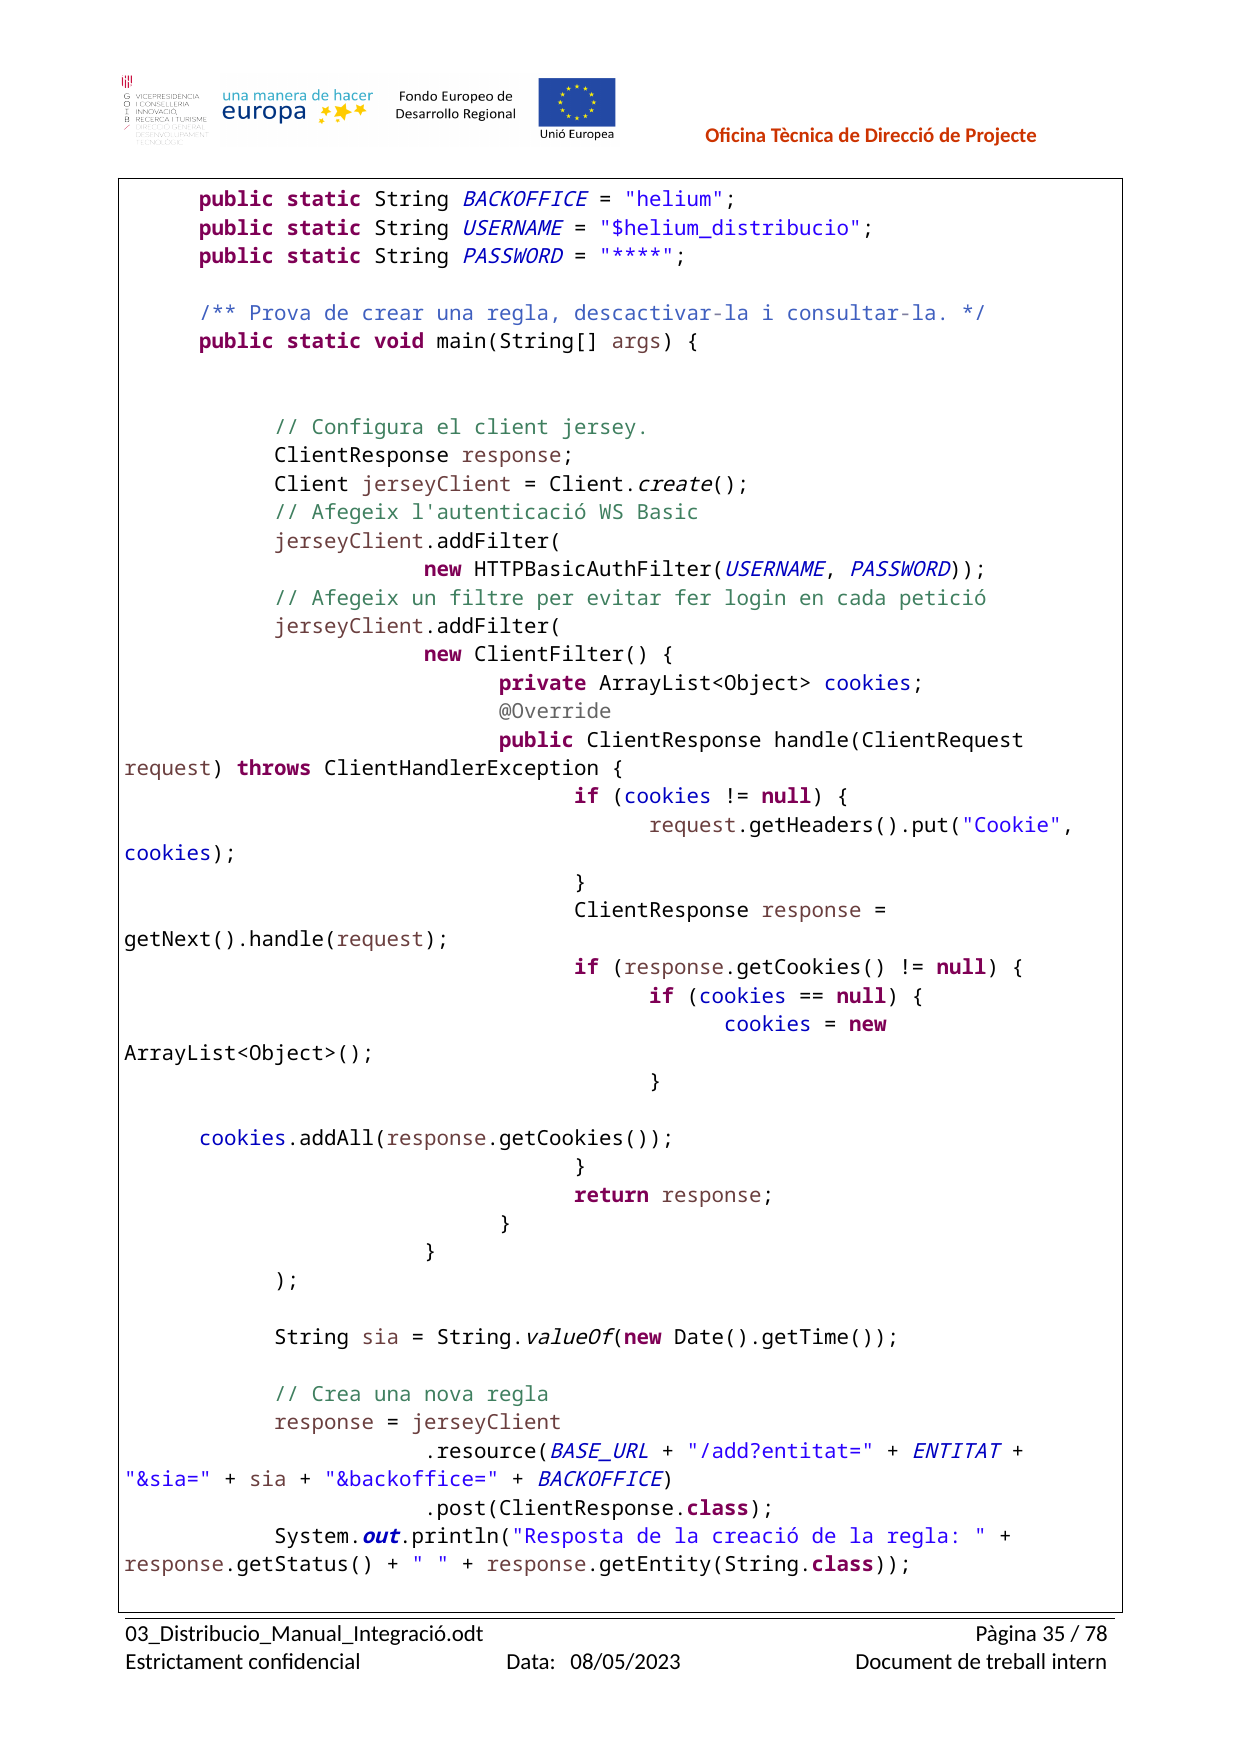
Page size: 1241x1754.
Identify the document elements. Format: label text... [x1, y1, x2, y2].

picture [219, 73, 621, 147]
picture [118, 73, 213, 147]
table_header public static String BACKOFFICE = "helium"; public static String USERNAME = "$helium_distribucio"; public static String PASSWORD = "****"; /** Prova de crear una regla, descactivar-la i consultar-la. */ public static void main(String[] args) { // Configura el client jersey. ClientResponse response; Client jerseyClient = Client.create(); // Afegeix l'autenticació WS Basic jerseyClient.addFilter( new HTTPBasicAuthFilter(USERNAME, PASSWORD)); // Afegeix un filtre per evitar fer login en cada petició jerseyClient.addFilter( new ClientFilter() { private ArrayList<Object> cookies; @Override public ClientResponse handle(ClientRequest request) throws ClientHandlerException { if (cookies != null) { request.getHeaders().put("Cookie", cookies); } ClientResponse response = getNext().handle(request); if (response.getCookies() != null) { if (cookies == null) { cookies = new ArrayList<Object>(); } cookies.addAll(response.getCookies()); } return response; } } ); String sia = String.valueOf(new Date().getTime()); // Crea una nova regla response = jerseyClient .resource(BASE_URL + "/add?entitat=" + ENTITAT + "&sia=" + sia + "&backoffice=" + BACKOFFICE) .post(ClientResponse.class); System.out.println("Resposta de la creació de la regla: " + response.getStatus() + " " + response.getEntity(String.class)); [119, 179, 1122, 1612]
